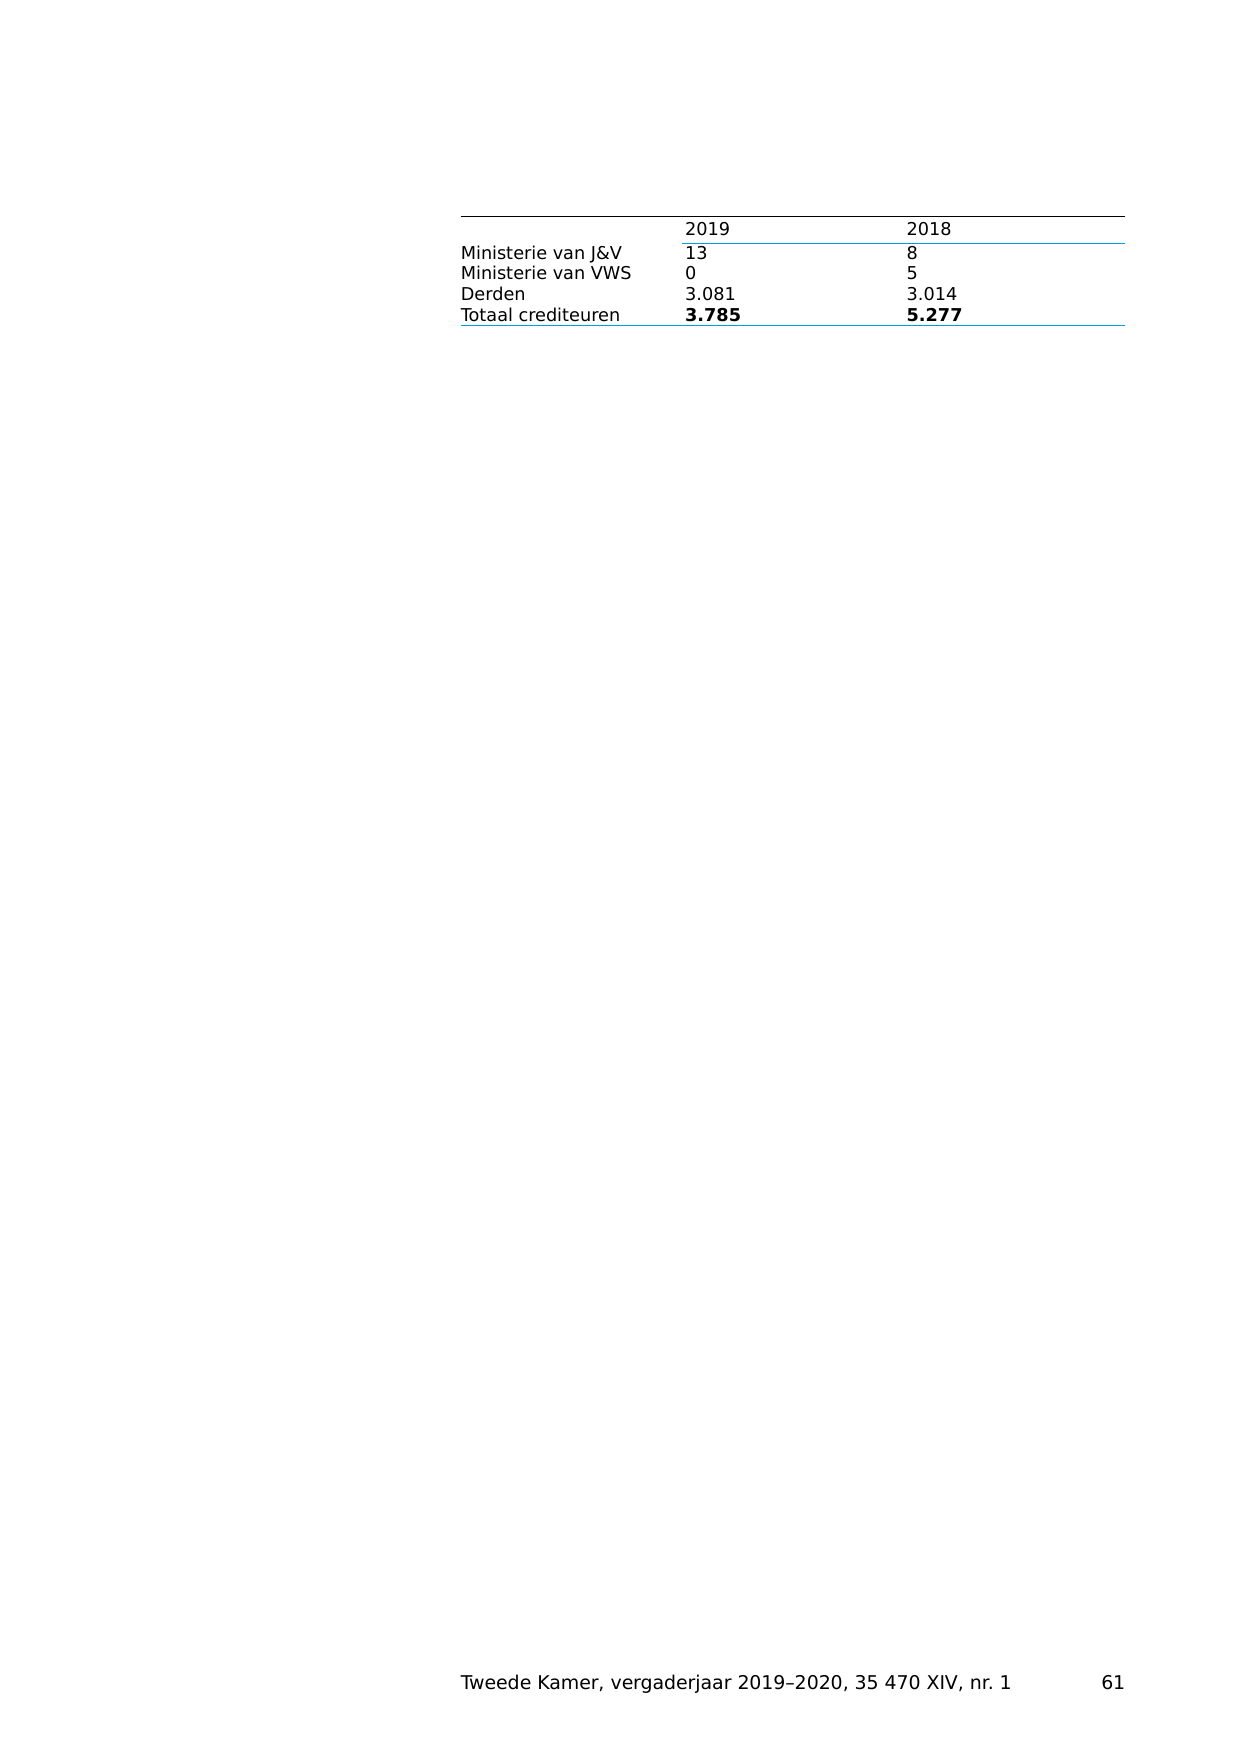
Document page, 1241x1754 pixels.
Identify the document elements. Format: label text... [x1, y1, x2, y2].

table_cell 3.014 [904, 284, 1125, 304]
table_cell 3.785 [682, 305, 903, 325]
table_header Crediteuren [461, 191, 1125, 216]
table_cell 3.081 [682, 284, 903, 304]
table_cell 8 [904, 244, 1125, 263]
table_cell 2019 [682, 217, 903, 243]
table_cell [461, 217, 682, 243]
table_cell 13 [682, 244, 903, 263]
table_cell 5.277 [904, 305, 1125, 325]
table_cell 0 [682, 263, 903, 284]
table_cell Totaal crediteuren [461, 305, 682, 325]
table_cell Ministerie van J&V [461, 243, 682, 263]
table_cell 2018 [904, 217, 1125, 243]
table_cell 5 [904, 263, 1125, 284]
table_cell Derden [461, 284, 682, 304]
table_cell Ministerie van VWS [461, 263, 682, 284]
